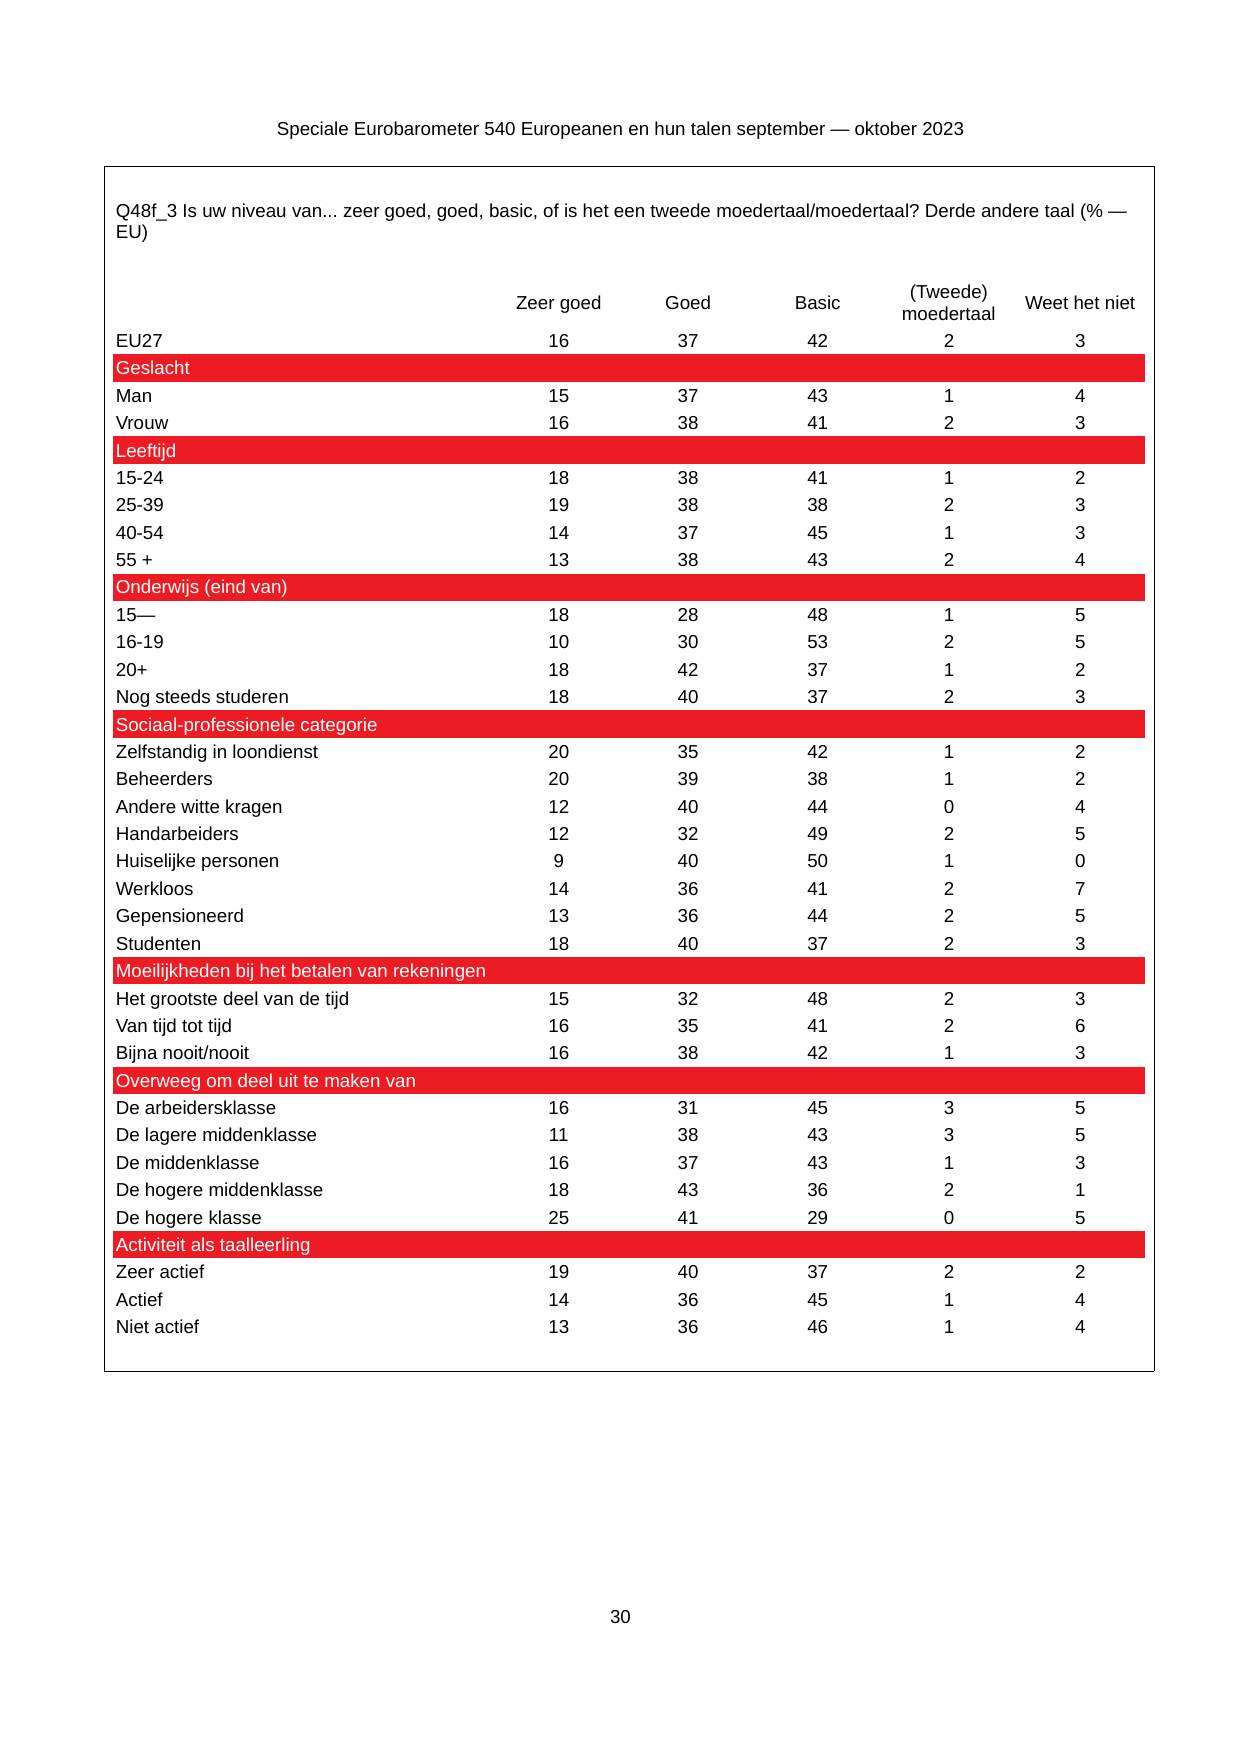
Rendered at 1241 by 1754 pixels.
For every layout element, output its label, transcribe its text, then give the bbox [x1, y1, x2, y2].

table_cell 41 [753, 1012, 882, 1039]
table_cell 3 [1015, 409, 1145, 436]
table_cell [753, 574, 882, 601]
table_cell 38 [623, 409, 753, 436]
table_cell 1 [882, 656, 1015, 683]
table_cell 3 [882, 1094, 1015, 1121]
table_cell 16 [494, 1149, 623, 1176]
table_cell [1015, 246, 1145, 278]
table_cell 37 [623, 1149, 753, 1176]
table_cell 18 [494, 601, 623, 628]
table_cell 32 [623, 820, 753, 847]
table_cell 40 [623, 683, 753, 710]
table_cell 18 [494, 930, 623, 957]
table_cell 38 [623, 1121, 753, 1149]
table_cell 45 [753, 519, 882, 546]
table_cell 0 [882, 793, 1015, 820]
table_cell 32 [623, 984, 753, 1012]
table_cell 25-39 [113, 491, 494, 519]
table_cell Werkloos [113, 875, 494, 902]
table_cell 15 [494, 984, 623, 1012]
table_cell 4 [1015, 546, 1145, 573]
table_cell 12 [494, 793, 623, 820]
table_cell 48 [753, 984, 882, 1012]
table_header Q48f_3 Is uw niveau van... zeer goed, goed, basic, of is het een tweede moedertaal/moedertaal? Derde andere taal (% — EU) [113, 197, 1145, 246]
table_cell Weet het niet [1015, 278, 1145, 327]
table_cell 2 [882, 327, 1015, 354]
table_cell 3 [1015, 519, 1145, 546]
table_cell 38 [623, 1039, 753, 1067]
table_cell Studenten [113, 930, 494, 957]
table_cell 13 [494, 1313, 623, 1341]
table_cell 13 [494, 902, 623, 929]
table_cell [882, 710, 1015, 738]
table_cell 4 [1015, 793, 1145, 820]
table_cell 41 [753, 875, 882, 902]
table_cell 2 [882, 902, 1015, 929]
table_cell 10 [494, 628, 623, 656]
table_cell Beheerders [113, 765, 494, 793]
table_cell 2 [882, 875, 1015, 902]
table_cell Andere witte kragen [113, 793, 494, 820]
table_cell 2 [882, 820, 1015, 847]
table_cell 28 [623, 601, 753, 628]
table_cell 5 [1015, 1121, 1145, 1149]
table_cell [623, 436, 753, 464]
table_cell 1 [882, 464, 1015, 491]
table_cell 12 [494, 820, 623, 847]
table_cell 5 [1015, 628, 1145, 656]
table_cell 18 [494, 464, 623, 491]
table_cell 43 [753, 546, 882, 573]
table_cell 1 [882, 1149, 1015, 1176]
table_cell 35 [623, 738, 753, 765]
table_cell 41 [623, 1204, 753, 1231]
table_cell 2 [1015, 656, 1145, 683]
table_cell 16 [494, 409, 623, 436]
table_cell 16 [494, 1094, 623, 1121]
table_cell 29 [753, 1204, 882, 1231]
table_cell De hogere middenklasse [113, 1176, 494, 1203]
table_cell 3 [1015, 1149, 1145, 1176]
table_cell 15 [494, 382, 623, 409]
table_cell 1 [882, 1039, 1015, 1067]
table_cell 43 [753, 1149, 882, 1176]
table_cell 42 [753, 738, 882, 765]
table_cell 5 [1015, 1204, 1145, 1231]
table_cell 43 [753, 382, 882, 409]
table_cell 37 [753, 683, 882, 710]
table_cell [882, 957, 1015, 984]
table_cell 18 [494, 1176, 623, 1203]
table_cell Niet actief [113, 1313, 494, 1341]
table_cell 1 [882, 848, 1015, 875]
table_cell 38 [623, 546, 753, 573]
table_cell 6 [1015, 1012, 1145, 1039]
table_cell 2 [882, 628, 1015, 656]
table_cell Huiselijke personen [113, 848, 494, 875]
table_cell 1 [882, 519, 1015, 546]
table_cell 16 [494, 1039, 623, 1067]
table_cell 38 [753, 765, 882, 793]
table_cell [623, 710, 753, 738]
table_cell [753, 1231, 882, 1258]
table_cell 55 + [113, 546, 494, 573]
table_cell [494, 1231, 623, 1258]
table_cell 41 [753, 409, 882, 436]
table_cell Man [113, 382, 494, 409]
table_cell [1015, 354, 1145, 382]
table_cell [494, 436, 623, 464]
table_cell 41 [753, 464, 882, 491]
table_cell (Tweede) moedertaal [882, 278, 1015, 327]
table_cell 44 [753, 902, 882, 929]
table_cell 40 [623, 1258, 753, 1286]
table_cell 5 [1015, 820, 1145, 847]
table_cell [494, 957, 623, 984]
table_cell Basic [753, 278, 882, 327]
table_cell [882, 574, 1015, 601]
table_cell 2 [882, 930, 1015, 957]
table_cell 0 [1015, 848, 1145, 875]
table_cell 20 [494, 765, 623, 793]
table_cell 4 [1015, 1313, 1145, 1341]
table_cell [113, 278, 494, 327]
table_cell 25 [494, 1204, 623, 1231]
table_cell De middenklasse [113, 1149, 494, 1176]
table_cell 3 [1015, 930, 1145, 957]
table_cell [882, 1231, 1015, 1258]
table_cell 20 [494, 738, 623, 765]
table_cell 2 [882, 546, 1015, 573]
table_cell [623, 1231, 753, 1258]
table_cell 2 [882, 1176, 1015, 1203]
table_cell 37 [623, 382, 753, 409]
table_cell 14 [494, 519, 623, 546]
table_cell 38 [623, 464, 753, 491]
table_cell [753, 710, 882, 738]
table_cell Actief [113, 1286, 494, 1313]
table_cell [623, 354, 753, 382]
table_cell 5 [1015, 601, 1145, 628]
table_cell 2 [1015, 738, 1145, 765]
table_cell 37 [753, 656, 882, 683]
table_cell 49 [753, 820, 882, 847]
table_cell 3 [1015, 683, 1145, 710]
table_cell 5 [1015, 1094, 1145, 1121]
table_cell 16 [494, 327, 623, 354]
table_cell 16-19 [113, 628, 494, 656]
table_cell Het grootste deel van de tijd [113, 984, 494, 1012]
table_cell [882, 354, 1015, 382]
table_cell 4 [1015, 1286, 1145, 1313]
table_cell 36 [623, 1286, 753, 1313]
table_cell 43 [753, 1121, 882, 1149]
table_cell [753, 436, 882, 464]
table_cell [753, 354, 882, 382]
table_cell 38 [753, 491, 882, 519]
table_cell 13 [494, 546, 623, 573]
table_cell Nog steeds studeren [113, 683, 494, 710]
table_cell 2 [1015, 464, 1145, 491]
table_cell Sociaal-professionele categorie [113, 710, 494, 738]
table_cell 2 [882, 409, 1015, 436]
table_cell Zeer goed [494, 278, 623, 327]
table_cell 15-24 [113, 464, 494, 491]
table_cell 50 [753, 848, 882, 875]
table_cell 16 [494, 1012, 623, 1039]
table_cell Activiteit als taalleerling [113, 1231, 494, 1258]
table_cell 1 [882, 1286, 1015, 1313]
table_cell 1 [882, 1313, 1015, 1341]
table_cell 20+ [113, 656, 494, 683]
table_cell 15— [113, 601, 494, 628]
table_cell 1 [882, 601, 1015, 628]
table_cell Gepensioneerd [113, 902, 494, 929]
table_cell Onderwijs (eind van) [113, 574, 494, 601]
table_cell De arbeidersklasse [113, 1094, 494, 1121]
table_cell 42 [753, 327, 882, 354]
table_cell 36 [623, 875, 753, 902]
table_cell 31 [623, 1094, 753, 1121]
table_cell Zelfstandig in loondienst [113, 738, 494, 765]
table_cell 2 [882, 683, 1015, 710]
table_cell De hogere klasse [113, 1204, 494, 1231]
table_cell [1015, 1067, 1145, 1094]
table_cell 14 [494, 1286, 623, 1313]
table_cell 39 [623, 765, 753, 793]
table_cell Handarbeiders [113, 820, 494, 847]
table_cell 37 [623, 327, 753, 354]
table_cell 45 [753, 1094, 882, 1121]
table_cell 1 [882, 382, 1015, 409]
table_cell 3 [1015, 491, 1145, 519]
table_cell 43 [623, 1176, 753, 1203]
table_cell De lagere middenklasse [113, 1121, 494, 1149]
table_cell 3 [1015, 984, 1145, 1012]
table_cell 19 [494, 491, 623, 519]
table_cell Goed [623, 278, 753, 327]
table_cell 11 [494, 1121, 623, 1149]
table_cell Overweeg om deel uit te maken van [113, 1067, 494, 1094]
table_cell Bijna nooit/nooit [113, 1039, 494, 1067]
table_cell 53 [753, 628, 882, 656]
table_cell 19 [494, 1258, 623, 1286]
table_cell 45 [753, 1286, 882, 1313]
table_cell [623, 246, 753, 278]
table_cell [882, 246, 1015, 278]
table_cell 2 [882, 984, 1015, 1012]
table_cell 18 [494, 683, 623, 710]
table_cell 40 [623, 930, 753, 957]
table_cell Vrouw [113, 409, 494, 436]
table_cell [753, 246, 882, 278]
table_cell 44 [753, 793, 882, 820]
table_cell 2 [882, 1012, 1015, 1039]
table_cell [113, 246, 494, 278]
table_cell [753, 1067, 882, 1094]
table_cell Leeftijd [113, 436, 494, 464]
table_cell Van tijd tot tijd [113, 1012, 494, 1039]
table_cell 40 [623, 793, 753, 820]
table_cell 40-54 [113, 519, 494, 546]
table_cell [494, 1067, 623, 1094]
table_cell 2 [882, 1258, 1015, 1286]
table_cell 1 [882, 765, 1015, 793]
table_cell [623, 957, 753, 984]
table_cell Geslacht [113, 354, 494, 382]
table_cell Zeer actief [113, 1258, 494, 1286]
table_cell 42 [753, 1039, 882, 1067]
table_cell [882, 436, 1015, 464]
table_cell [623, 574, 753, 601]
table_cell 38 [623, 491, 753, 519]
table_cell 4 [1015, 382, 1145, 409]
table_cell 37 [753, 930, 882, 957]
table_cell 40 [623, 848, 753, 875]
table_cell 0 [882, 1204, 1015, 1231]
table_cell [1015, 957, 1145, 984]
table_cell [882, 1067, 1015, 1094]
table_cell [1015, 436, 1145, 464]
table_cell 35 [623, 1012, 753, 1039]
table_cell 30 [623, 628, 753, 656]
table_cell 36 [623, 1313, 753, 1341]
table_cell 5 [1015, 902, 1145, 929]
table_cell [623, 1067, 753, 1094]
table_cell Moeilijkheden bij het betalen van rekeningen [113, 957, 494, 984]
table_cell 2 [1015, 1258, 1145, 1286]
table_cell 7 [1015, 875, 1145, 902]
table_cell 48 [753, 601, 882, 628]
table_cell 2 [882, 491, 1015, 519]
table_cell [494, 710, 623, 738]
table_cell 2 [1015, 765, 1145, 793]
table_cell 36 [753, 1176, 882, 1203]
table_cell 1 [1015, 1176, 1145, 1203]
table_cell 37 [753, 1258, 882, 1286]
table_cell [1015, 710, 1145, 738]
table_cell [494, 574, 623, 601]
table_cell EU27 [113, 327, 494, 354]
table_cell [494, 246, 623, 278]
table_cell 1 [882, 738, 1015, 765]
table_cell [753, 957, 882, 984]
table_cell 37 [623, 519, 753, 546]
table_cell [1015, 574, 1145, 601]
table_cell 46 [753, 1313, 882, 1341]
table_cell 18 [494, 656, 623, 683]
table_cell 14 [494, 875, 623, 902]
table_cell [494, 354, 623, 382]
table_cell 42 [623, 656, 753, 683]
table_cell 3 [1015, 327, 1145, 354]
table_cell 9 [494, 848, 623, 875]
table_cell 3 [1015, 1039, 1145, 1067]
table_cell [1015, 1231, 1145, 1258]
table_cell 3 [882, 1121, 1015, 1149]
table_cell 36 [623, 902, 753, 929]
